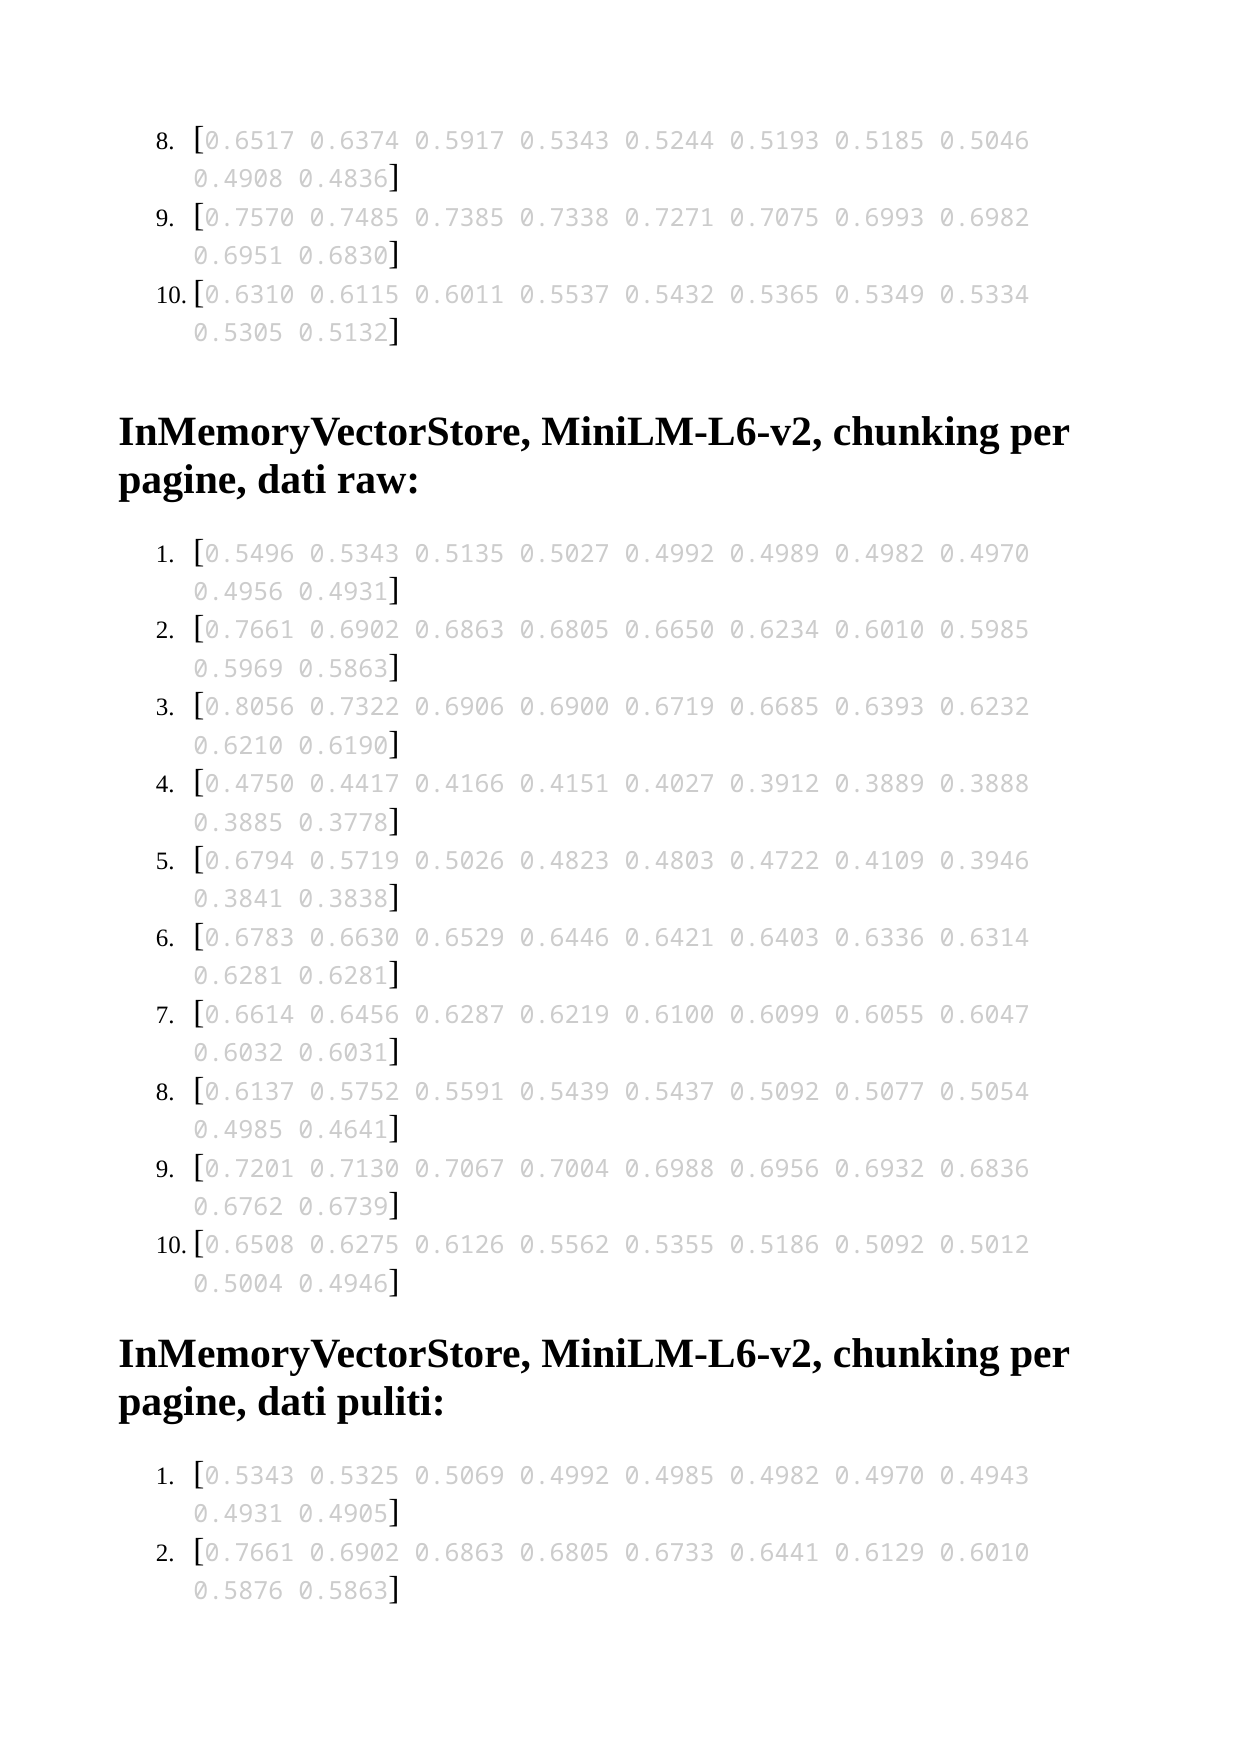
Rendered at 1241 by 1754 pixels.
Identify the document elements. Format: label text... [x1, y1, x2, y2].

list [0.8056 0.7322 0.6906 0.6900 0.6719 0.6685 0.6393 0.6232 0.6210 0.6190] [156, 684, 1122, 761]
list [0.5496 0.5343 0.5135 0.5027 0.4992 0.4989 0.4982 0.4970 0.4956 0.4931] [156, 531, 1122, 608]
list [0.7570 0.7485 0.7385 0.7338 0.7271 0.7075 0.6993 0.6982 0.6951 0.6830] [156, 195, 1122, 272]
list [0.7201 0.7130 0.7067 0.7004 0.6988 0.6956 0.6932 0.6836 0.6762 0.6739] [156, 1146, 1122, 1223]
text InMemoryVectorStore, MiniLM-L6-v2, chunking per pagine, dati puliti: [118, 1328, 1122, 1424]
list [0.7661 0.6902 0.6863 0.6805 0.6733 0.6441 0.6129 0.6010 0.5876 0.5863] [156, 1530, 1122, 1607]
list [0.6517 0.6374 0.5917 0.5343 0.5244 0.5193 0.5185 0.5046 0.4908 0.4836] [156, 118, 1122, 195]
list [0.4750 0.4417 0.4166 0.4151 0.4027 0.3912 0.3889 0.3888 0.3885 0.3778] [156, 761, 1122, 838]
list [0.6137 0.5752 0.5591 0.5439 0.5437 0.5092 0.5077 0.5054 0.4985 0.4641] [156, 1069, 1122, 1146]
list [0.6508 0.6275 0.6126 0.5562 0.5355 0.5186 0.5092 0.5012 0.5004 0.4946] [156, 1223, 1122, 1299]
list [0.6783 0.6630 0.6529 0.6446 0.6421 0.6403 0.6336 0.6314 0.6281 0.6281] [156, 915, 1122, 992]
list [0.6794 0.5719 0.5026 0.4823 0.4803 0.4722 0.4109 0.3946 0.3841 0.3838] [156, 838, 1122, 915]
text InMemoryVectorStore, MiniLM-L6-v2, chunking per pagine, dati raw: [118, 406, 1122, 502]
list [0.6310 0.6115 0.6011 0.5537 0.5432 0.5365 0.5349 0.5334 0.5305 0.5132] [156, 272, 1122, 349]
list [0.7661 0.6902 0.6863 0.6805 0.6650 0.6234 0.6010 0.5985 0.5969 0.5863] [156, 608, 1122, 684]
list [0.5343 0.5325 0.5069 0.4992 0.4985 0.4982 0.4970 0.4943 0.4931 0.4905] [156, 1453, 1122, 1530]
list [0.6614 0.6456 0.6287 0.6219 0.6100 0.6099 0.6055 0.6047 0.6032 0.6031] [156, 992, 1122, 1069]
